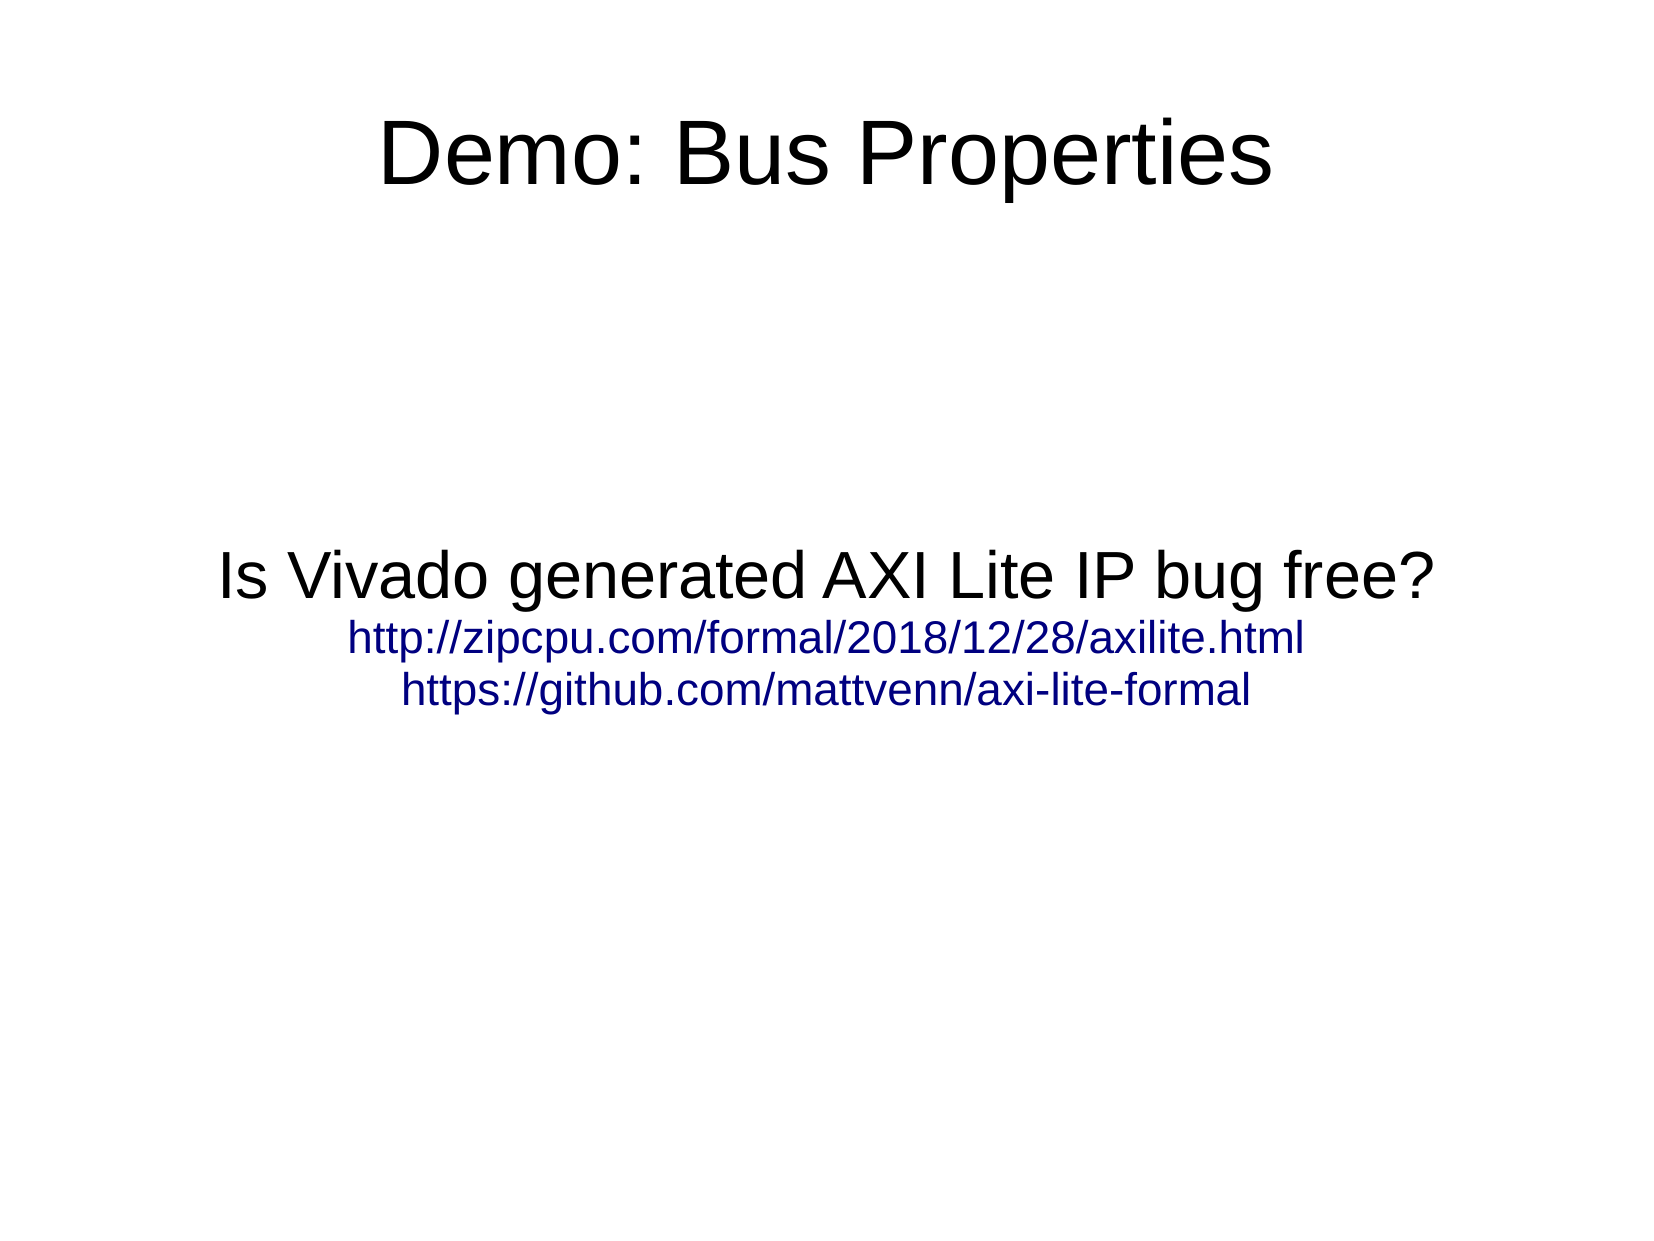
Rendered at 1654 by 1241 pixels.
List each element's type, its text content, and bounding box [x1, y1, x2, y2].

subtitle Is Vivado generated AXI Lite IP bug free? http://zipcpu.com/formal/2018/12/28/axilite.html https://github.com/mattvenn/axi-lite-formal [82, 266, 1571, 986]
title Demo: Bus Properties [82, 49, 1571, 257]
